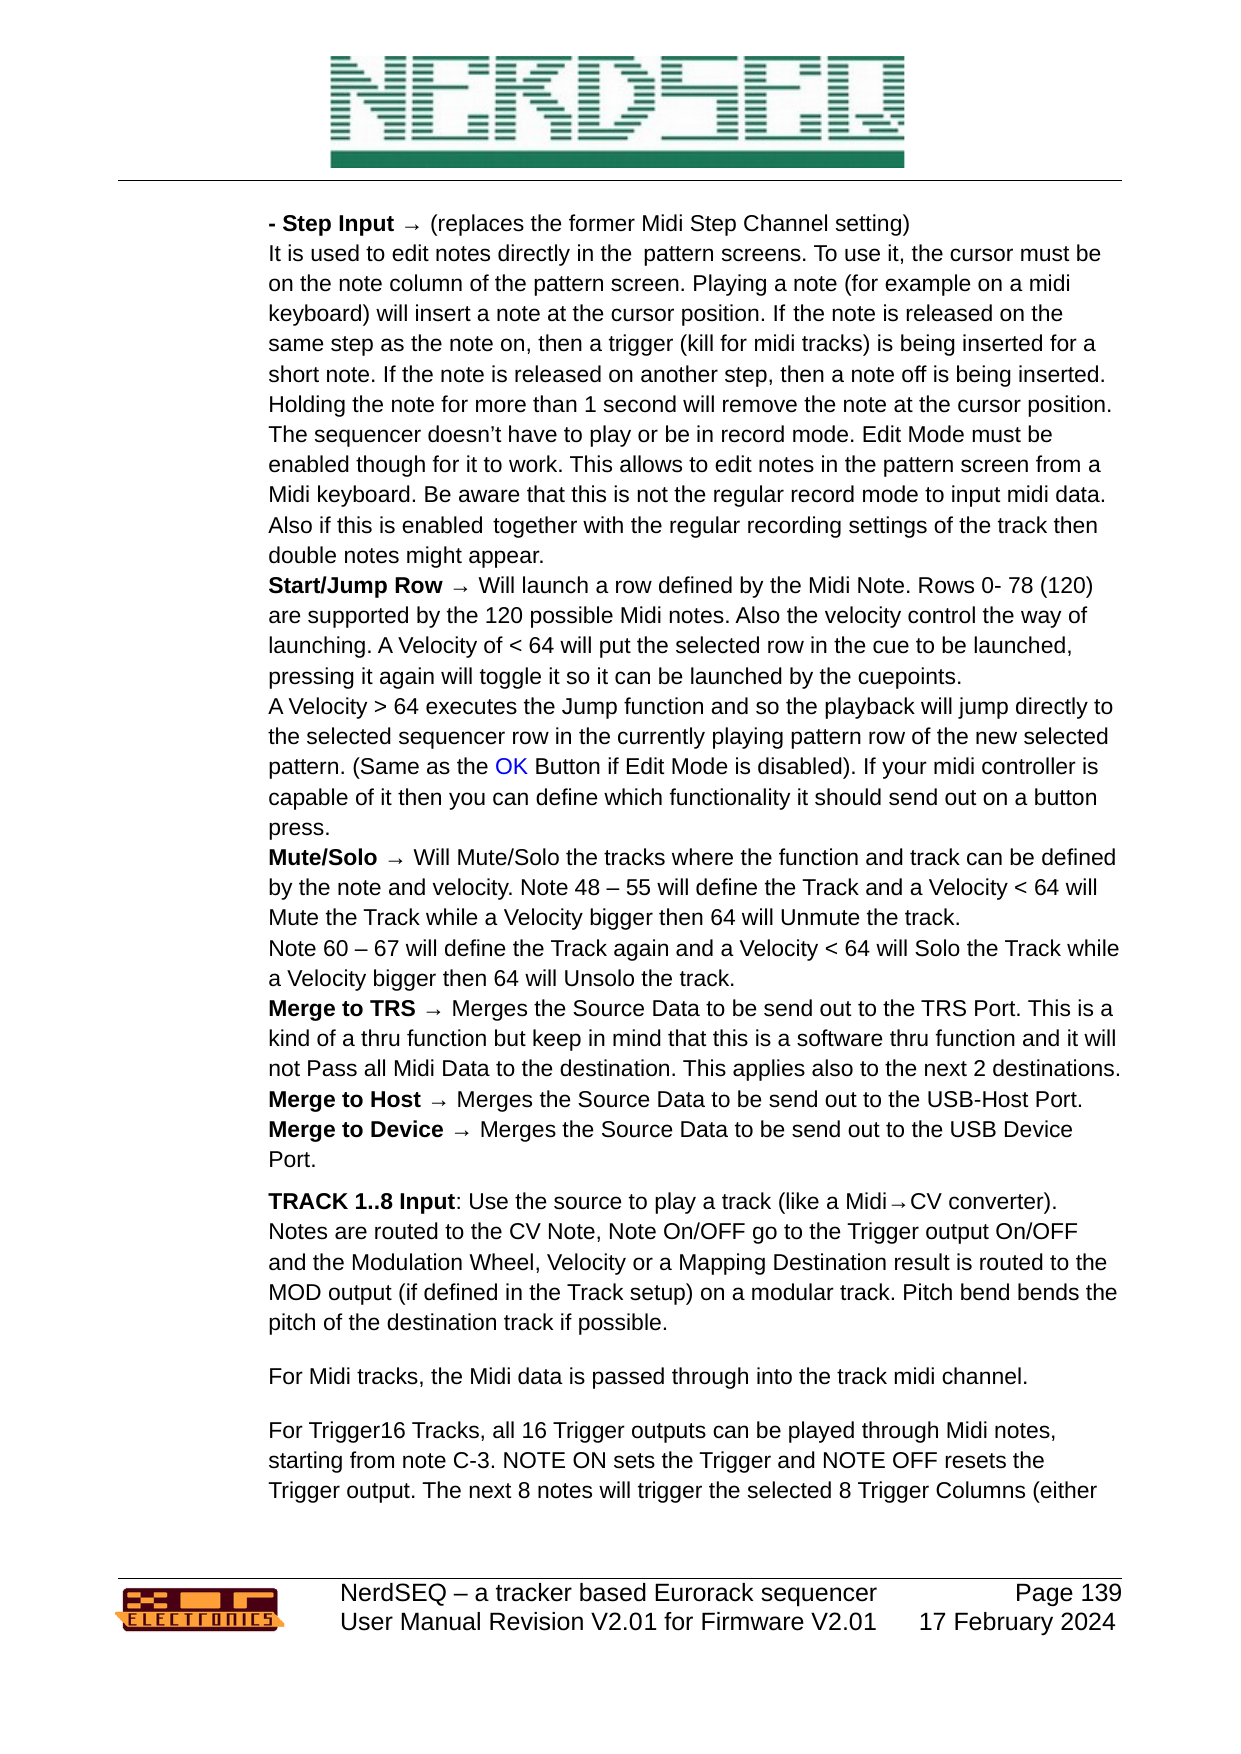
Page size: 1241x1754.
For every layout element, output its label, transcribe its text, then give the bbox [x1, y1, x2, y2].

text For Midi tracks, the Midi data is passed through into the track midi channel. [118, 1363, 1122, 1389]
text Note 60 – 67 will define the Track again and a Velocity < 64 will Solo the Track while a Velocity bigger then 64 will Unsolo the track. [268, 934, 1122, 991]
text It is used to edit notes directly in the pattern screens. To use it, the cursor must be on the note column of the pattern screen. Playing a note (for example on a midi keyboard) will insert a note at the cursor position. If the note is released on the same step as the note on, then a trigger (kill for midi tracks) is being inserted for a short note. If the note is released on another step, then a note off is being inserted. Holding the note for more than 1 second will remove the note at the cursor position. The sequencer doesn’t have to play or be in record mode. Edit Mode must be enabled though for it to work. This allows to edit notes in the pattern screen from a Midi keyboard. Be aware that this is not the regular record mode to input midi data. Also if this is enabled together with the regular recording settings of the track then double notes might appear. [268, 240, 1122, 568]
text - Step Input → (replaces the former Midi Step Channel setting) [268, 209, 1122, 236]
text Merge to Host → Merges the Source Data to be send out to the USB-Host Port. Merge to Device → Merges the Source Data to be send out to the USB Device Port. [268, 1086, 1122, 1172]
text For Trigger16 Tracks, all 16 Trigger outputs can be played through Midi notes, starting from note C-3. NOTE ON sets the Trigger and NOTE OFF resets the Trigger output. The next 8 notes will trigger the selected 8 Trigger Columns (either [118, 1417, 1122, 1504]
text Mute/Solo → Will Mute/Solo the tracks where the function and track can be defined by the note and velocity. Note 48 – 55 will define the Track and a Velocity < 64 will Mute the Track while a Velocity bigger then 64 will Unmute the track. [268, 844, 1122, 931]
text Merge to TRS → Merges the Source Data to be send out to the TRS Port. This is a kind of a thru function but keep in mind that this is a software thru function and it will not Pass all Midi Data to the destination. This applies also to the next 2 destinations. [268, 995, 1122, 1082]
text TRACK 1..8 Input: Use the source to play a track (like a Midi→CV converter). Notes are routed to the CV Note, Note On/OFF go to the Trigger output On/OFF and the Modulation Wheel, Velocity or a Mapping Destination result is routed to the MOD output (if defined in the Track setup) on a modular track. Pitch bend bends the pitch of the destination track if possible. [268, 1188, 1122, 1335]
text Start/Jump Row → Will launch a row defined by the Midi Note. Rows 0- 78 (120) are supported by the 120 possible Midi notes. Also the velocity control the way of launching. A Velocity of < 64 will put the selected row in the cue to be launched, pressing it again will toggle it so it can be launched by the cuepoints. A Velocity > 64 executes the Jump function and so the playback will jump directly to the selected sequencer row in the currently playing pattern row of the new selected pattern. (Same as the OK Button if Edit Mode is disabled). If your midi controller is capable of it then you can define which functionality it should send out on a button press. [268, 572, 1122, 840]
picture [330, 56, 905, 168]
picture [115, 1584, 285, 1634]
